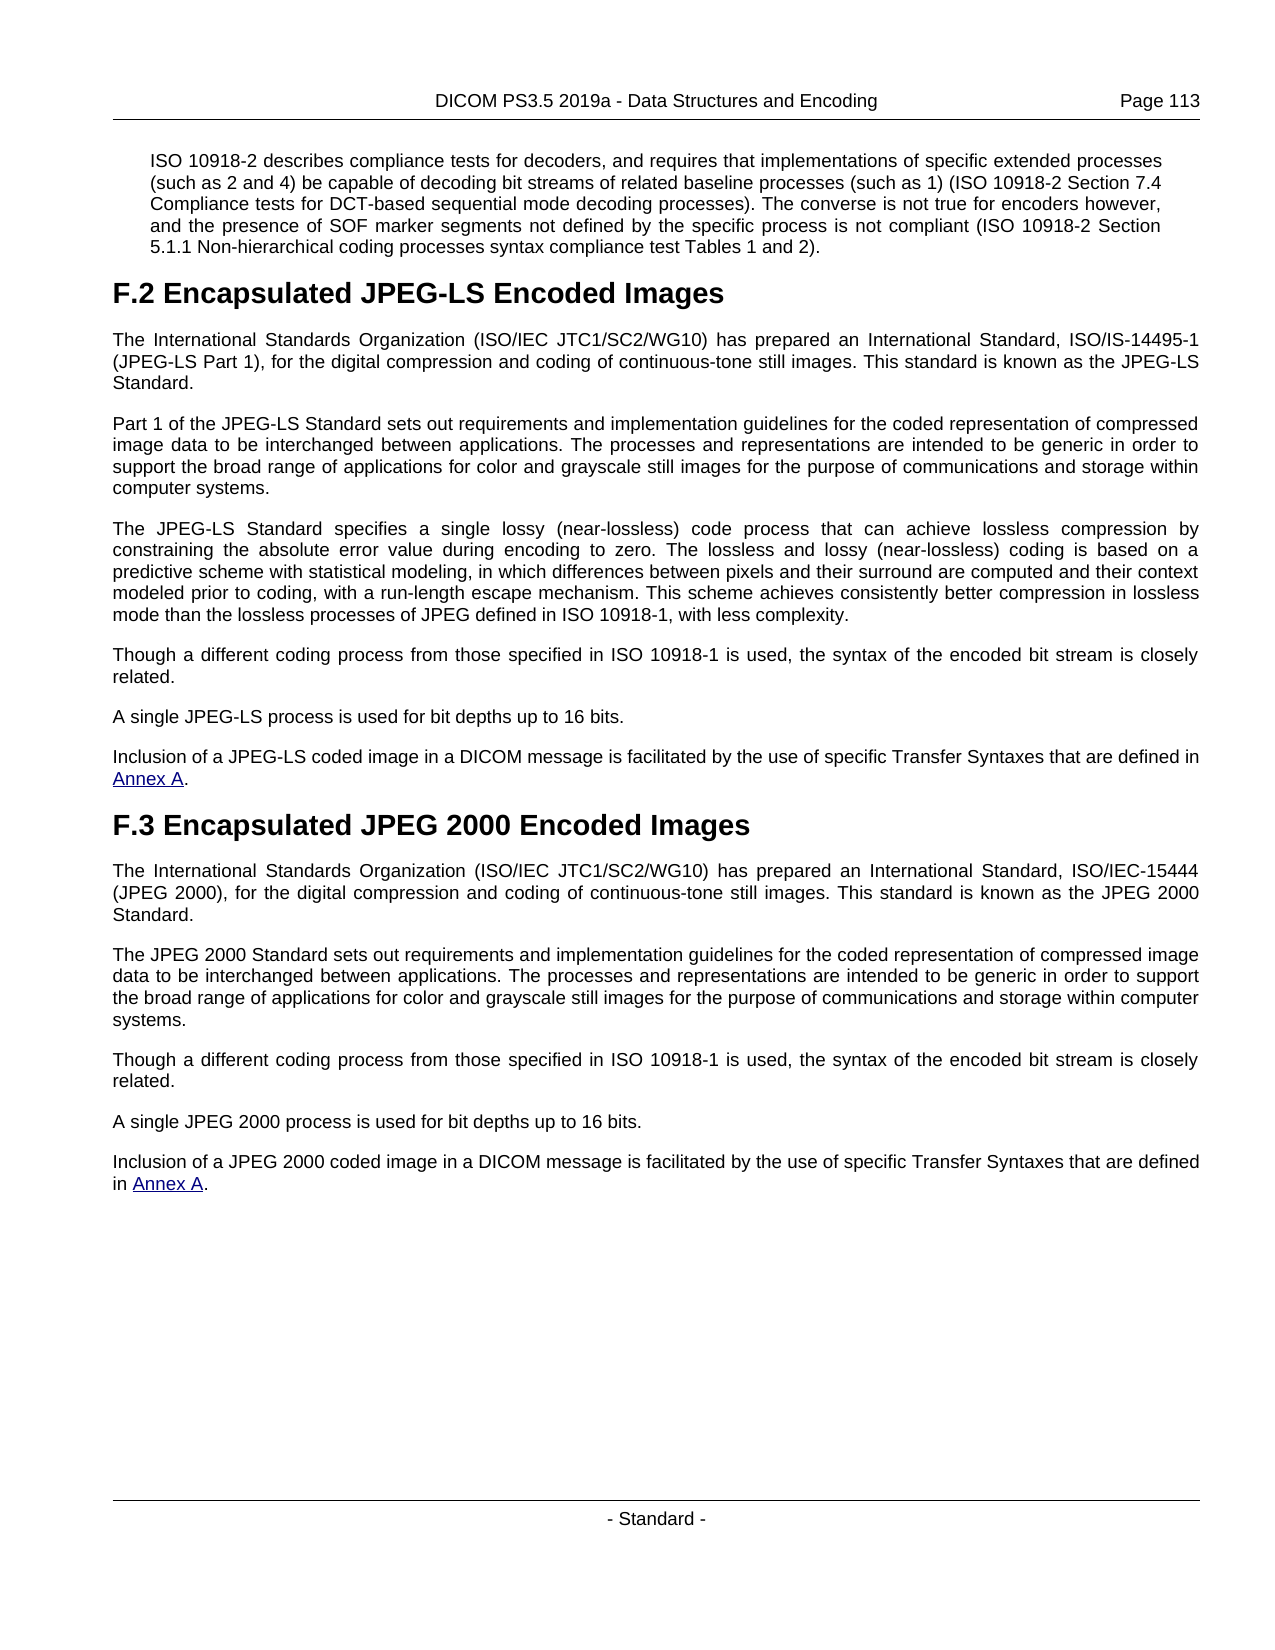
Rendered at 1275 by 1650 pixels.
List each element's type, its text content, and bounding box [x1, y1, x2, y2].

text Part 1 of the JPEG-LS Standard sets out requirements and implementation guidelines for the coded representation of compressed image data to be interchanged between applications. The processes and representations are intended to be generic in order to support the broad range of applications for color and grayscale still images for the purpose of communications and storage within computer systems. [112, 412, 1200, 498]
text The International Standards Organization (ISO/IEC JTC1/SC2/WG10) has prepared an International Standard, ISO/IS-14495-1 (JPEG-LS Part 1), for the digital compression and coding of continuous-tone still images. This standard is known as the JPEG-LS Standard. [112, 329, 1200, 393]
text Though a different coding process from those specified in ISO 10918-1 is used, the syntax of the encoded bit stream is closely related. [112, 1049, 1200, 1092]
text A single JPEG-LS process is used for bit depths up to 16 bits. [112, 706, 1200, 727]
text Though a different coding process from those specified in ISO 10918-1 is used, the syntax of the encoded bit stream is closely related. [112, 644, 1200, 687]
text F.2 Encapsulated JPEG-LS Encoded Images [112, 277, 1200, 310]
text ISO 10918-2 describes compliance tests for decoders, and requires that implementations of specific extended processes (such as 2 and 4) be capable of decoding bit streams of related baseline processes (such as 1) (ISO 10918-2 Section 7.4 Compliance tests for DCT-based sequential mode decoding processes). The converse is not true for encoders however, and the presence of SOF marker segments not defined by the specific process is not compliant (ISO 10918-2 Section 5.1.1 Non-hierarchical coding processes syntax compliance test Tables 1 and 2). [150, 150, 1162, 258]
text The JPEG-LS Standard specifies a single lossy (near-lossless) code process that can achieve lossless compression by constraining the absolute error value during encoding to zero. The lossless and lossy (near-lossless) coding is based on a predictive scheme with statistical modeling, in which differences between pixels and their surround are computed and their context modeled prior to coding, with a run-length escape mechanism. This scheme achieves consistently better compression in lossless mode than the lossless processes of JPEG defined in ISO 10918-1, with less complexity. [112, 517, 1200, 625]
text The JPEG 2000 Standard sets out requirements and implementation guidelines for the coded representation of compressed image data to be interchanged between applications. The processes and representations are intended to be generic in order to support the broad range of applications for color and grayscale still images for the purpose of communications and storage within computer systems. [112, 944, 1200, 1030]
text The International Standards Organization (ISO/IEC JTC1/SC2/WG10) has prepared an International Standard, ISO/IEC-15444 (JPEG 2000), for the digital compression and coding of continuous-tone still images. This standard is known as the JPEG 2000 Standard. [112, 860, 1200, 925]
text A single JPEG 2000 process is used for bit depths up to 16 bits. [112, 1111, 1200, 1132]
text F.3 Encapsulated JPEG 2000 Encoded Images [112, 808, 1200, 841]
text Inclusion of a JPEG 2000 coded image in a DICOM message is facilitated by the use of specific Transfer Syntaxes that are defined in Annex A. [112, 1151, 1200, 1194]
text Inclusion of a JPEG-LS coded image in a DICOM message is facilitated by the use of specific Transfer Syntaxes that are defined in Annex A. [112, 746, 1200, 789]
